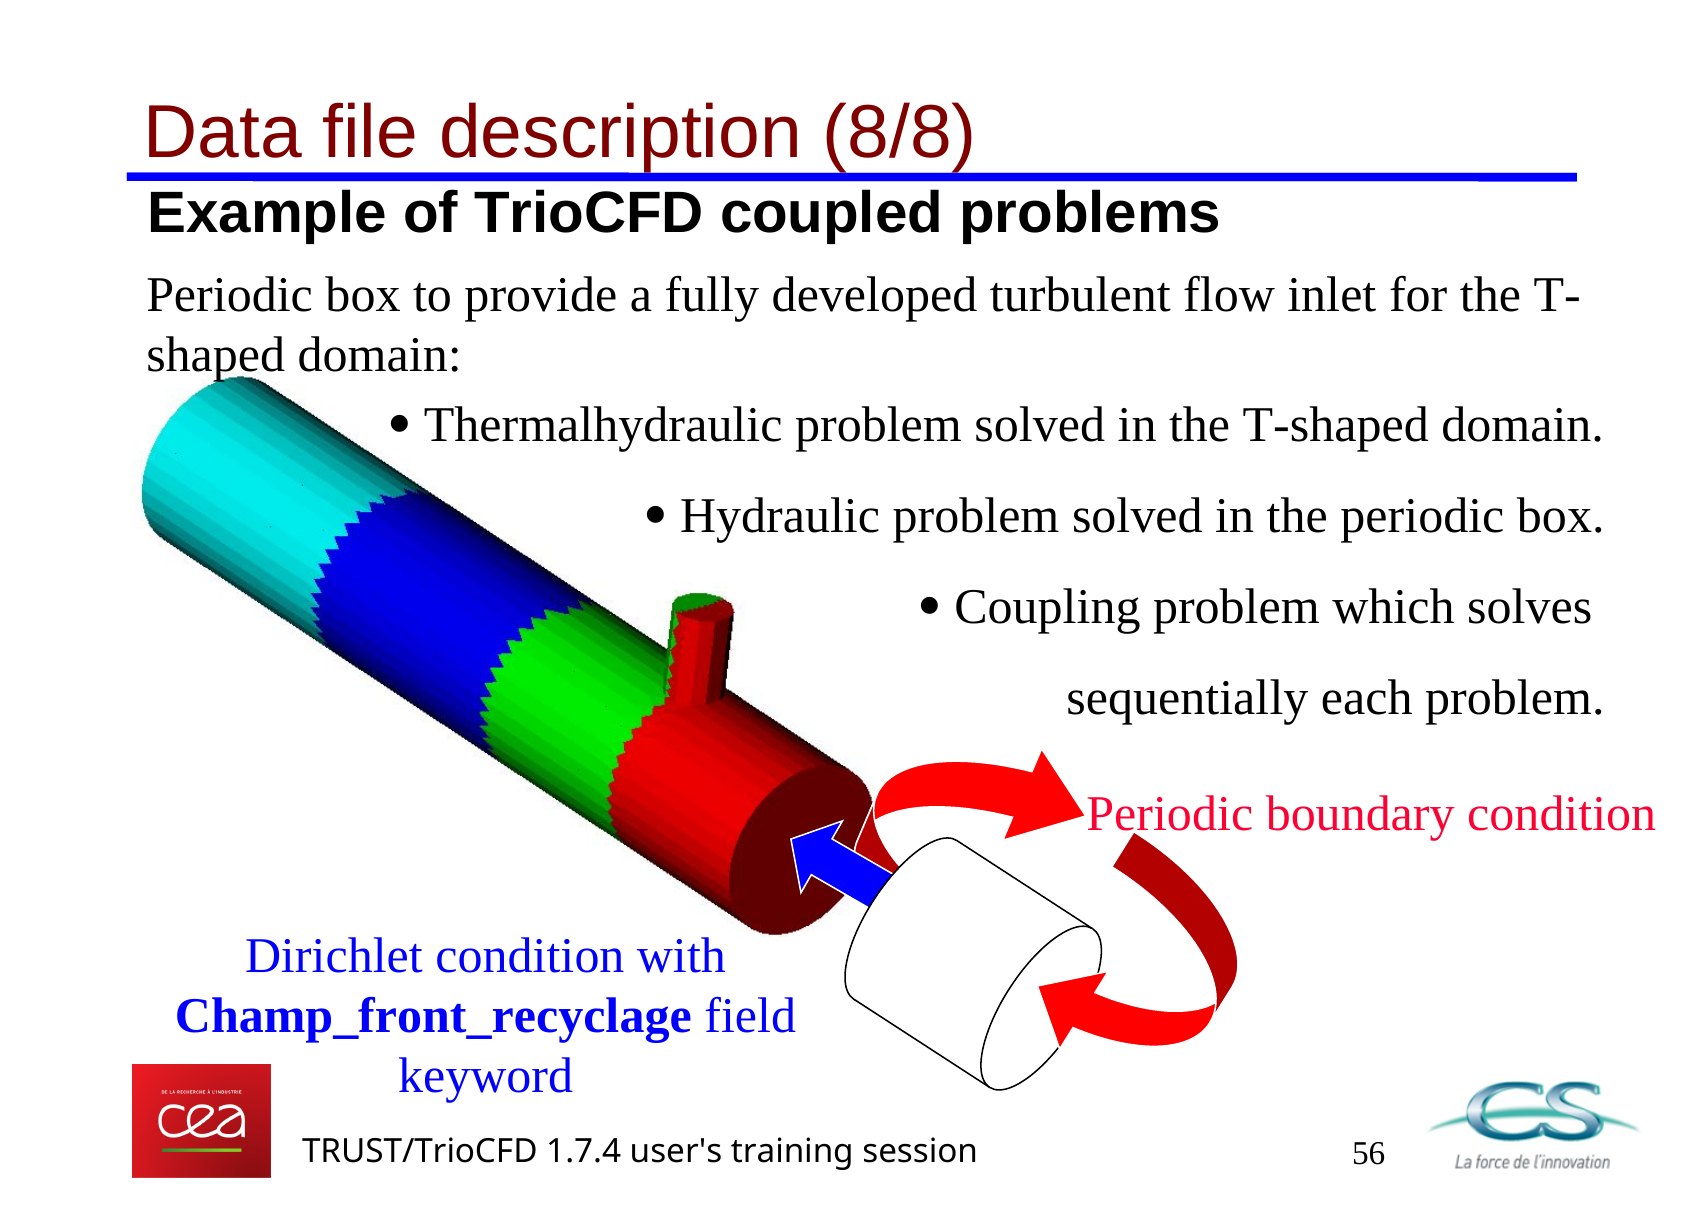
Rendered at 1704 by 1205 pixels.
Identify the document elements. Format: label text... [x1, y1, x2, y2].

picture [131, 389, 876, 937]
text_box Dirichlet condition with Champ_front_recyclage field keyword [119, 914, 852, 1111]
text_box Periodic box to provide a fully developed turbulent flow inlet for the T- shaped domain: [131, 253, 1609, 389]
list Example of TrioCFD coupled problems [131, 174, 1580, 280]
title Data file description (8/8) [127, 39, 1577, 172]
text_box  Thermalhydraulic problem solved in the T-shaped domain.  Hydraulic problem solved in the periodic box.  Coupling problem which solves sequentially each problem. [143, 383, 1620, 733]
picture [1423, 1072, 1648, 1179]
text_box Periodic boundary condition [1005, 773, 1704, 849]
text_box [790, 748, 1238, 1090]
picture [132, 1111, 271, 1178]
